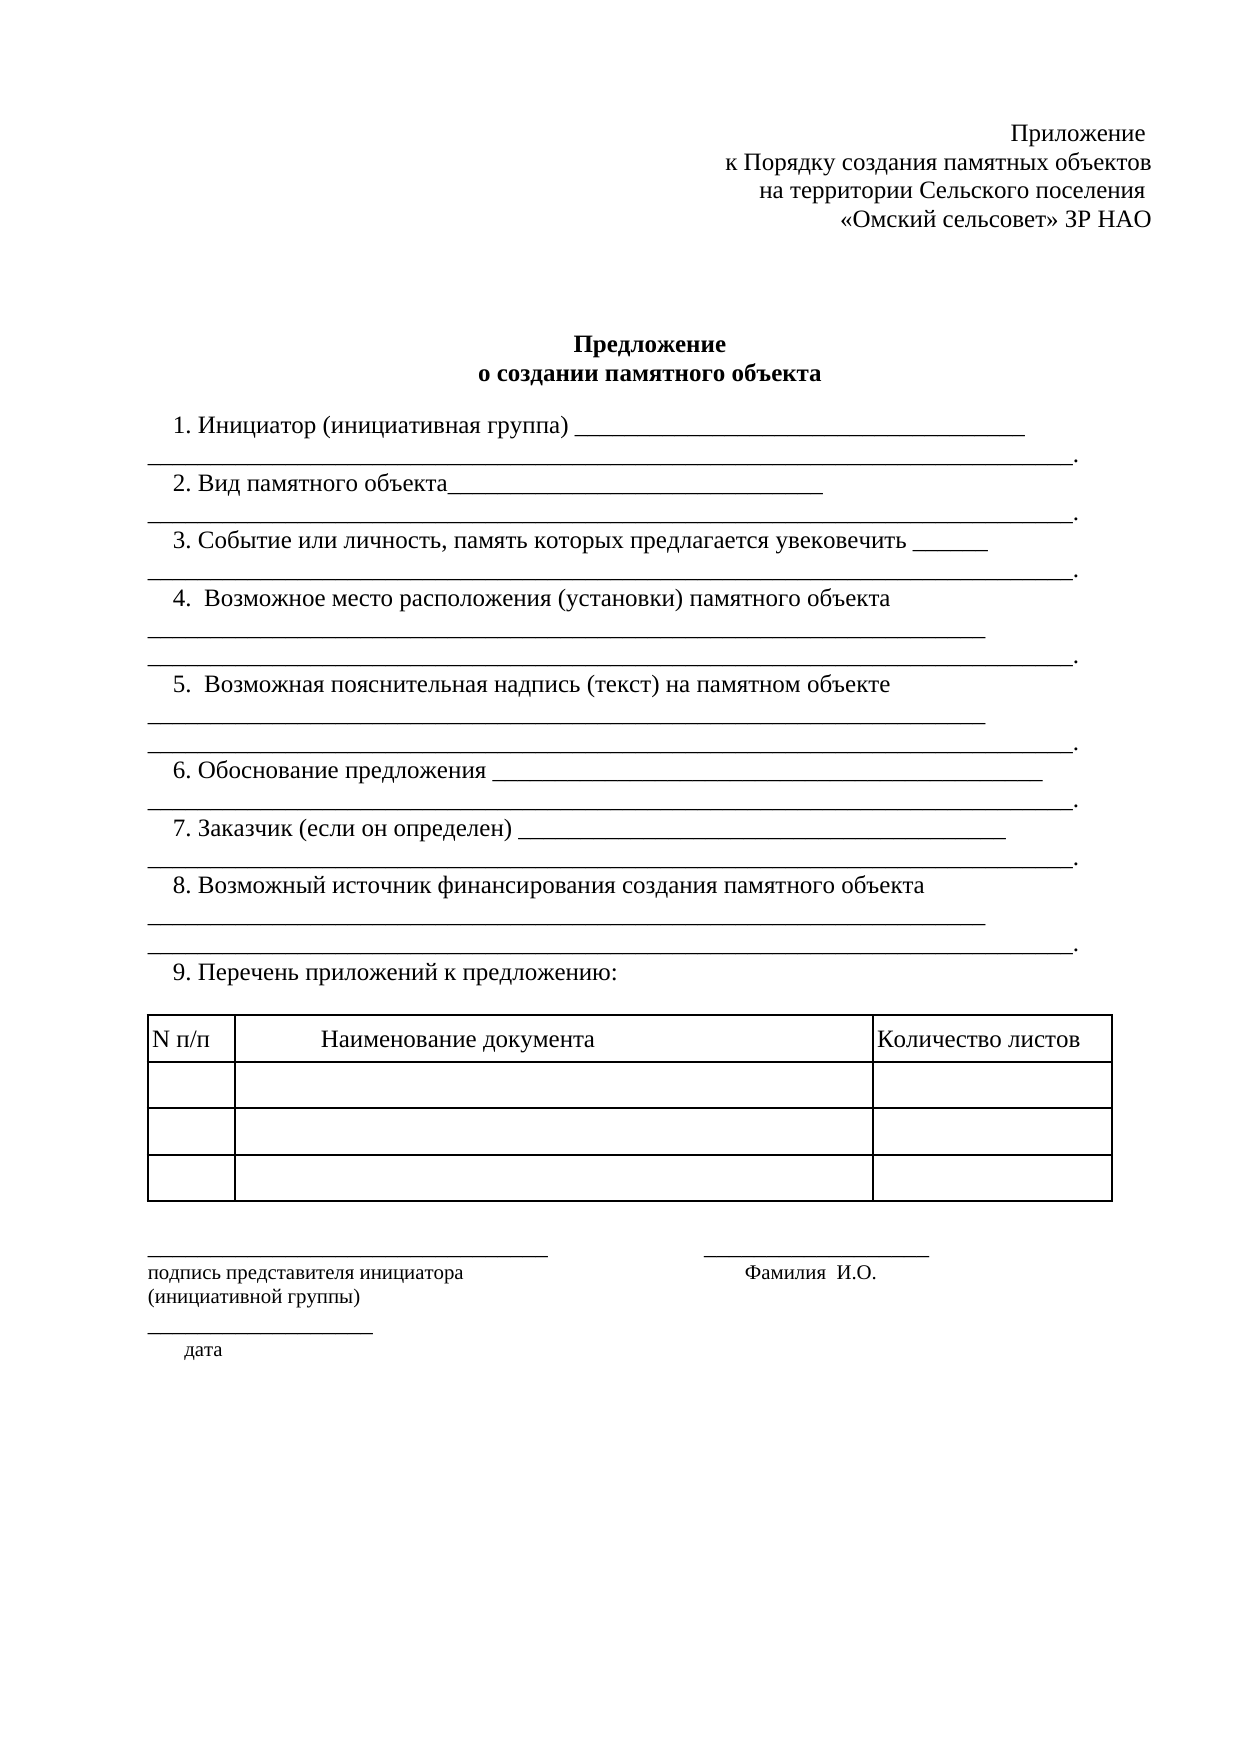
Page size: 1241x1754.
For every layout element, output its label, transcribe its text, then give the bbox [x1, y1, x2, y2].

text 3. Событие или личность, память которых предлагается увековечить ______ [148, 525, 1152, 554]
text __________________________________________________________________________. [148, 928, 1152, 957]
text Предложение [148, 329, 1152, 358]
table_header N п/п [149, 1016, 234, 1061]
text 6. Обоснование предложения ____________________________________________ [148, 755, 1152, 784]
text 5. Возможная пояснительная надпись (текст) на памятном объекте [148, 669, 1152, 698]
table_cell [874, 1156, 1111, 1200]
table_cell [236, 1109, 872, 1153]
table_cell [149, 1156, 234, 1200]
text 8. Возможный источник финансирования создания памятного объекта [148, 870, 1152, 899]
text «Омский сельсовет» ЗР НАО [148, 204, 1152, 233]
text на территории Сельского поселения [148, 176, 1152, 204]
text __________________________________________________________________________. [148, 439, 1152, 468]
table_cell [236, 1156, 872, 1200]
text 2. Вид памятного объекта______________________________ [148, 468, 1152, 497]
text __________________________________________________________________________. [148, 640, 1152, 669]
text __________________ [148, 1308, 1152, 1336]
text ___________________________________________________________________ [148, 899, 1152, 928]
text 4. Возможное место расположения (установки) памятного объекта ___________________________________________________________________ [148, 583, 1152, 640]
text __________________________________________________________________________. [148, 554, 1152, 583]
table_cell [149, 1063, 234, 1107]
text __________________________________________________________________________. [148, 727, 1152, 755]
text к Порядку создания памятных объектов [148, 147, 1152, 176]
subtitle Приложение [148, 118, 1152, 147]
text ___________________________________________________________________ [148, 698, 1152, 727]
text 9. Перечень приложений к предложению: [148, 957, 1152, 985]
table_cell [149, 1109, 234, 1153]
text __________________________________________________________________________. [148, 497, 1152, 525]
table_cell [874, 1063, 1111, 1107]
text о создании памятного объекта [148, 358, 1152, 386]
text __________________________________________________________________________. [148, 842, 1152, 870]
text ________________________________ __________________ [148, 1231, 1152, 1259]
text (инициативной группы) [148, 1284, 1152, 1308]
text 7. Заказчик (если он определен) _______________________________________ [148, 813, 1152, 842]
text подпись представителя инициатора Фамилия И.О. [148, 1259, 1152, 1284]
table_header Наименование документа [236, 1016, 872, 1061]
text __________________________________________________________________________. [148, 784, 1152, 813]
table_cell [236, 1063, 872, 1107]
text 1. Инициатор (инициативная группа) ____________________________________ [148, 410, 1152, 439]
text дата [148, 1336, 1152, 1361]
table_cell [874, 1109, 1111, 1153]
table_header Количество листов [874, 1016, 1111, 1061]
